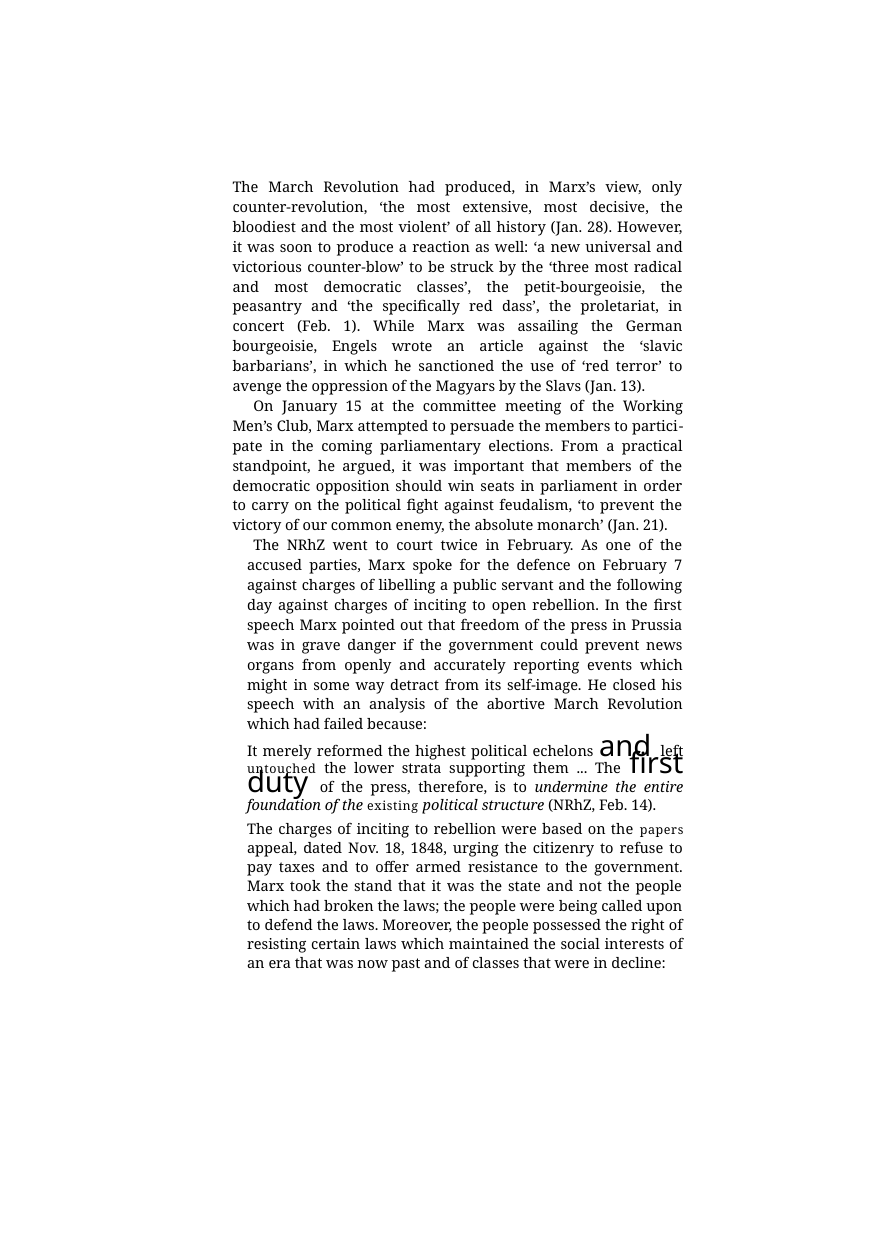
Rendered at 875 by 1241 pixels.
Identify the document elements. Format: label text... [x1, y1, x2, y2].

text On January 15 at the committee meeting of the Working Men’s Club, Marx attempted to persuade the members to partici­pate in the coming parliamentary elections. From a practical standpoint, he argued, it was important that members of the democratic opposition should win seats in parliament in order to carry on the political fight against feudalism, ‘to prevent the victory of our common enemy, the absolute monarch’ (Jan. 21). [232, 396, 683, 535]
text The NRhZ went to court twice in February. As one of the accused parties, Marx spoke for the defence on February 7 against charges of libelling a public servant and the following day against charges of inciting to open rebellion. In the first speech Marx pointed out that freedom of the press in Prussia was in grave danger if the government could prevent news organs from openly and accurately reporting events which might in some way detract from its self-image. He closed his speech with an analysis of the abortive March Revolution which had failed because: [247, 535, 683, 734]
text The charges of inciting to rebellion were based on the papers appeal, dated Nov. 18, 1848, urging the citizenry to refuse to pay taxes and to offer armed resistance to the government. Marx took the stand that it was the state and not the people which had broken the laws; the people were being called upon to defend the laws. Moreover, the people possessed the right of resisting certain laws which maintained the social interests of an era that was now past and of classes that were in decline: [247, 819, 683, 972]
text It merely reformed the highest political echelons and left untouched the lower strata supporting them ... The first duty of the press, therefore, is to undermine the entire foundation of the existing political structure (NRhZ, Feb. 14). [247, 742, 683, 814]
text The March Revolution had produced, in Marx’s view, only counter-revolution, ‘the most extensive, most decisive, the bloodiest and the most violent’ of all history (Jan. 28). However, it was soon to produce a reaction as well: ‘a new universal and victorious counter-blow’ to be struck by the ‘three most radical and most democratic classes’, the petit-bourgeoisie, the peasantry and ‘the specifically red dass’, the proletariat, in concert (Feb. 1). While Marx was assailing the German bourgeoisie, Engels wrote an article against the ‘slavic barbarians’, in which he sanctioned the use of ‘red terror’ to avenge the oppression of the Magyars by the Slavs (Jan. 13). [232, 177, 683, 396]
